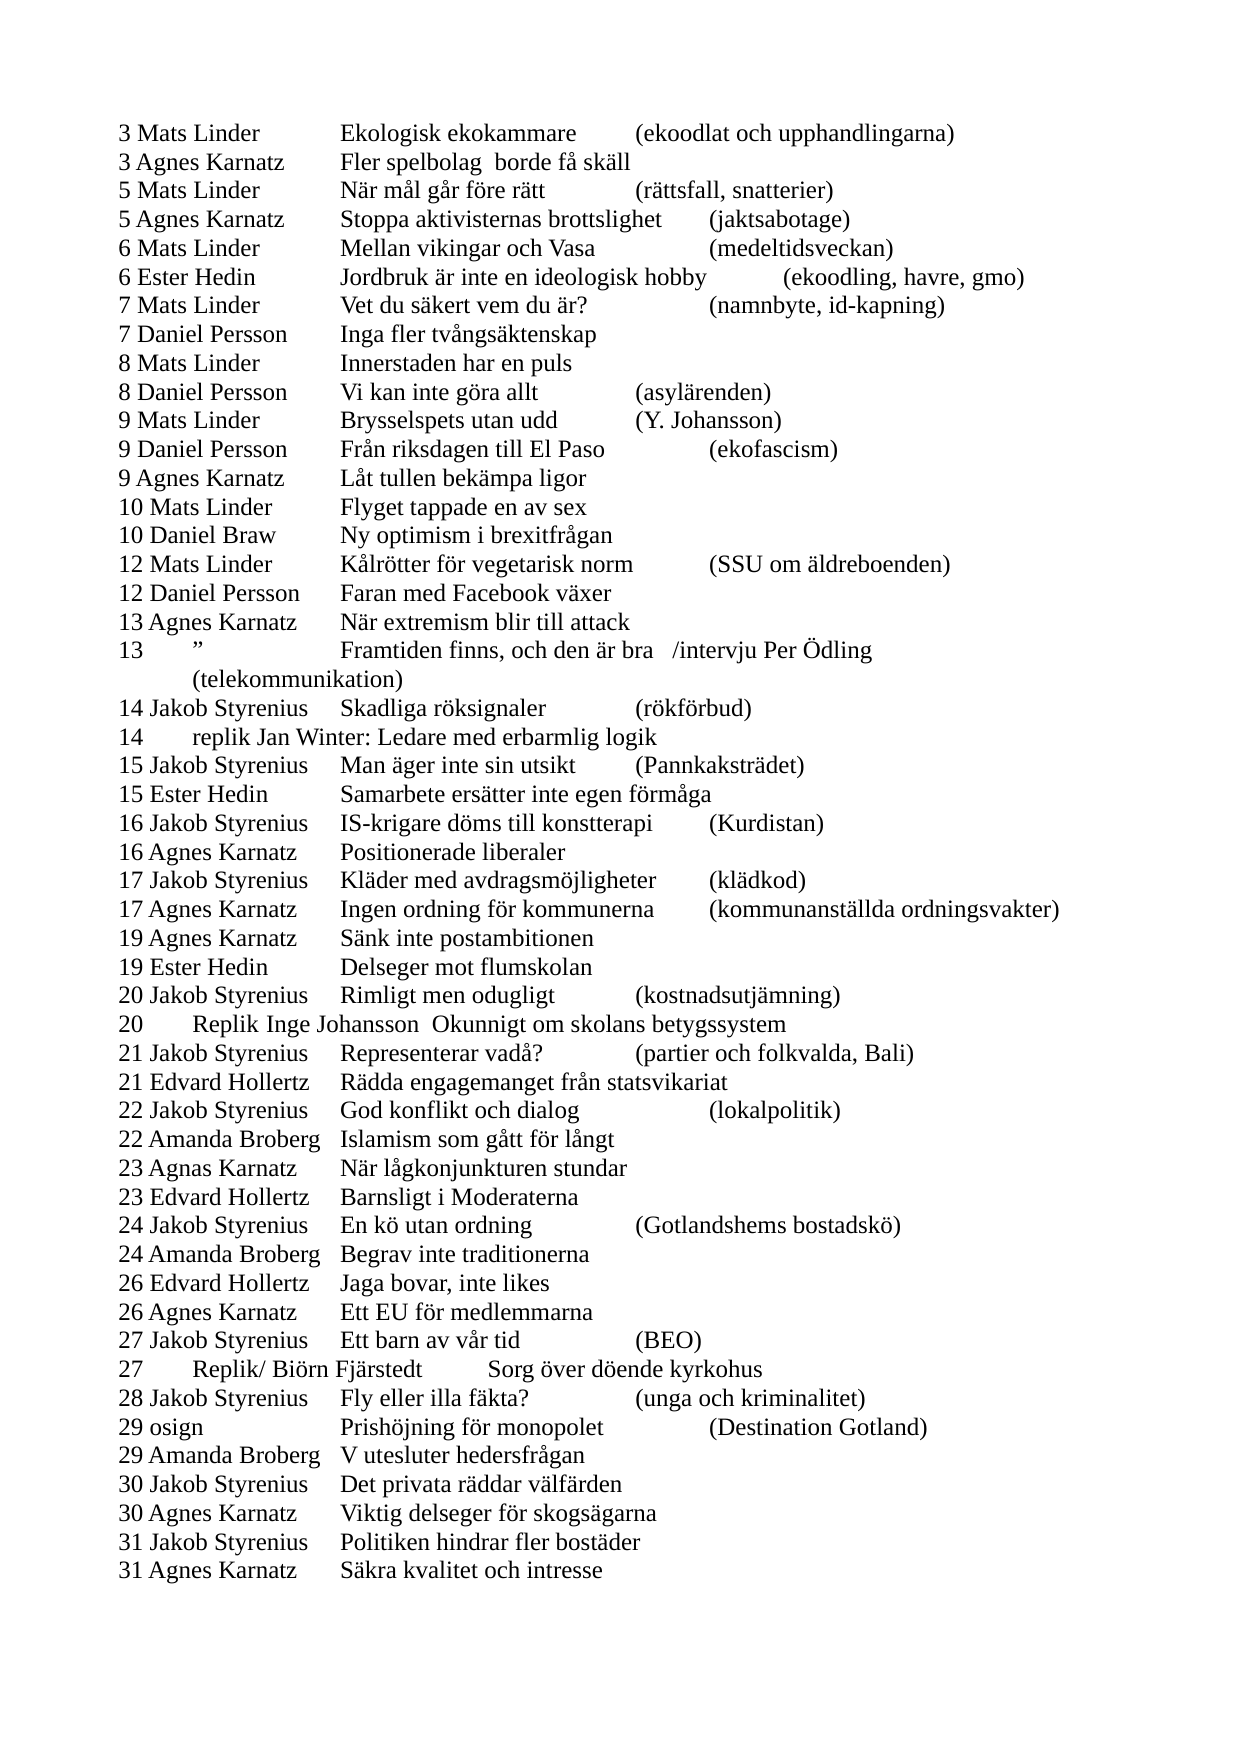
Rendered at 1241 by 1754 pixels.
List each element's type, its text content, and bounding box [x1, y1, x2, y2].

text 19 Ester Hedin Delseger mot flumskolan [118, 952, 1122, 981]
text 17 Agnes Karnatz Ingen ordning för kommunerna (kommunanställda ordningsvakter) [118, 894, 1122, 923]
text 7 Daniel Persson Inga fler tvångsäktenskap [118, 319, 1122, 348]
text 16 Jakob Styrenius IS-krigare döms till konstterapi (Kurdistan) [118, 808, 1122, 837]
text 28 Jakob Styrenius Fly eller illa fäkta? (unga och kriminalitet) [118, 1383, 1122, 1412]
text 13 Agnes Karnatz När extremism blir till attack [118, 607, 1122, 636]
text 8 Mats Linder Innerstaden har en puls [118, 348, 1122, 377]
text 12 Daniel Persson Faran med Facebook växer [118, 578, 1122, 607]
text 27 Jakob Styrenius Ett barn av vår tid (BEO) [118, 1326, 1122, 1354]
text 21 Jakob Styrenius Representerar vadå? (partier och folkvalda, Bali) [118, 1038, 1122, 1067]
text 3 Agnes Karnatz Fler spelbolag borde få skäll [118, 147, 1122, 176]
text 22 Jakob Styrenius God konflikt och dialog (lokalpolitik) [118, 1096, 1122, 1124]
text 23 Agnas Karnatz När lågkonjunkturen stundar [118, 1153, 1122, 1182]
text 10 Daniel Braw Ny optimism i brexitfrågan [118, 521, 1122, 549]
text 22 Amanda Broberg Islamism som gått för långt [118, 1124, 1122, 1153]
text 6 Ester Hedin Jordbruk är inte en ideologisk hobby (ekoodling, havre, gmo) [118, 262, 1122, 291]
text 9 Agnes Karnatz Låt tullen bekämpa ligor [118, 463, 1122, 492]
text 26 Edvard Hollertz Jaga bovar, inte likes [118, 1268, 1122, 1297]
text 30 Jakob Styrenius Det privata räddar välfärden [118, 1469, 1122, 1498]
text 17 Jakob Styrenius Kläder med avdragsmöjligheter (klädkod) [118, 866, 1122, 894]
text 26 Agnes Karnatz Ett EU för medlemmarna [118, 1297, 1122, 1326]
text 10 Mats Linder Flyget tappade en av sex [118, 492, 1122, 521]
text 6 Mats Linder Mellan vikingar och Vasa (medeltidsveckan) [118, 233, 1122, 262]
text 30 Agnes Karnatz Viktig delseger för skogsägarna [118, 1498, 1122, 1527]
text 20 Replik Inge Johansson Okunnigt om skolans betygssystem [118, 1009, 1122, 1038]
text 3 Mats Linder Ekologisk ekokammare (ekoodlat och upphandlingarna) [118, 118, 1122, 147]
text 31 Jakob Styrenius Politiken hindrar fler bostäder [118, 1527, 1122, 1556]
text 20 Jakob Styrenius Rimligt men odugligt (kostnadsutjämning) [118, 981, 1122, 1009]
text 23 Edvard Hollertz Barnsligt i Moderaterna [118, 1182, 1122, 1211]
text 5 Agnes Karnatz Stoppa aktivisternas brottslighet (jaktsabotage) [118, 204, 1122, 233]
text 24 Jakob Styrenius En kö utan ordning (Gotlandshems bostadskö) [118, 1211, 1122, 1239]
text 14 Jakob Styrenius Skadliga röksignaler (rökförbud) [118, 693, 1122, 722]
text 29 osign Prishöjning för monopolet (Destination Gotland) [118, 1412, 1122, 1441]
text 29 Amanda Broberg V utesluter hedersfrågan [118, 1441, 1122, 1469]
text 16 Agnes Karnatz Positionerade liberaler [118, 837, 1122, 866]
text 31 Agnes Karnatz Säkra kvalitet och intresse [118, 1556, 1122, 1584]
text 5 Mats Linder När mål går före rätt (rättsfall, snatterier) [118, 176, 1122, 204]
text 15 Jakob Styrenius Man äger inte sin utsikt (Pannkaksträdet) [118, 751, 1122, 779]
text 7 Mats Linder Vet du säkert vem du är? (namnbyte, id-kapning) [118, 291, 1122, 319]
text 9 Daniel Persson Från riksdagen till El Paso (ekofascism) [118, 434, 1122, 463]
text 14 replik Jan Winter: Ledare med erbarmlig logik [118, 722, 1122, 751]
text 19 Agnes Karnatz Sänk inte postambitionen [118, 923, 1122, 952]
text 9 Mats Linder Brysselspets utan udd (Y. Johansson) [118, 406, 1122, 434]
text 24 Amanda Broberg Begrav inte traditionerna [118, 1239, 1122, 1268]
text 27 Replik/ Biörn Fjärstedt Sorg över döende kyrkohus [118, 1354, 1122, 1383]
text 21 Edvard Hollertz Rädda engagemanget från statsvikariat [118, 1067, 1122, 1096]
text 12 Mats Linder Kålrötter för vegetarisk norm (SSU om äldreboenden) [118, 549, 1122, 578]
text 13 ” Framtiden finns, och den är bra /intervju Per Ödling (telekommunikation) [118, 636, 1122, 693]
text 8 Daniel Persson Vi kan inte göra allt (asylärenden) [118, 377, 1122, 406]
text 15 Ester Hedin Samarbete ersätter inte egen förmåga [118, 779, 1122, 808]
